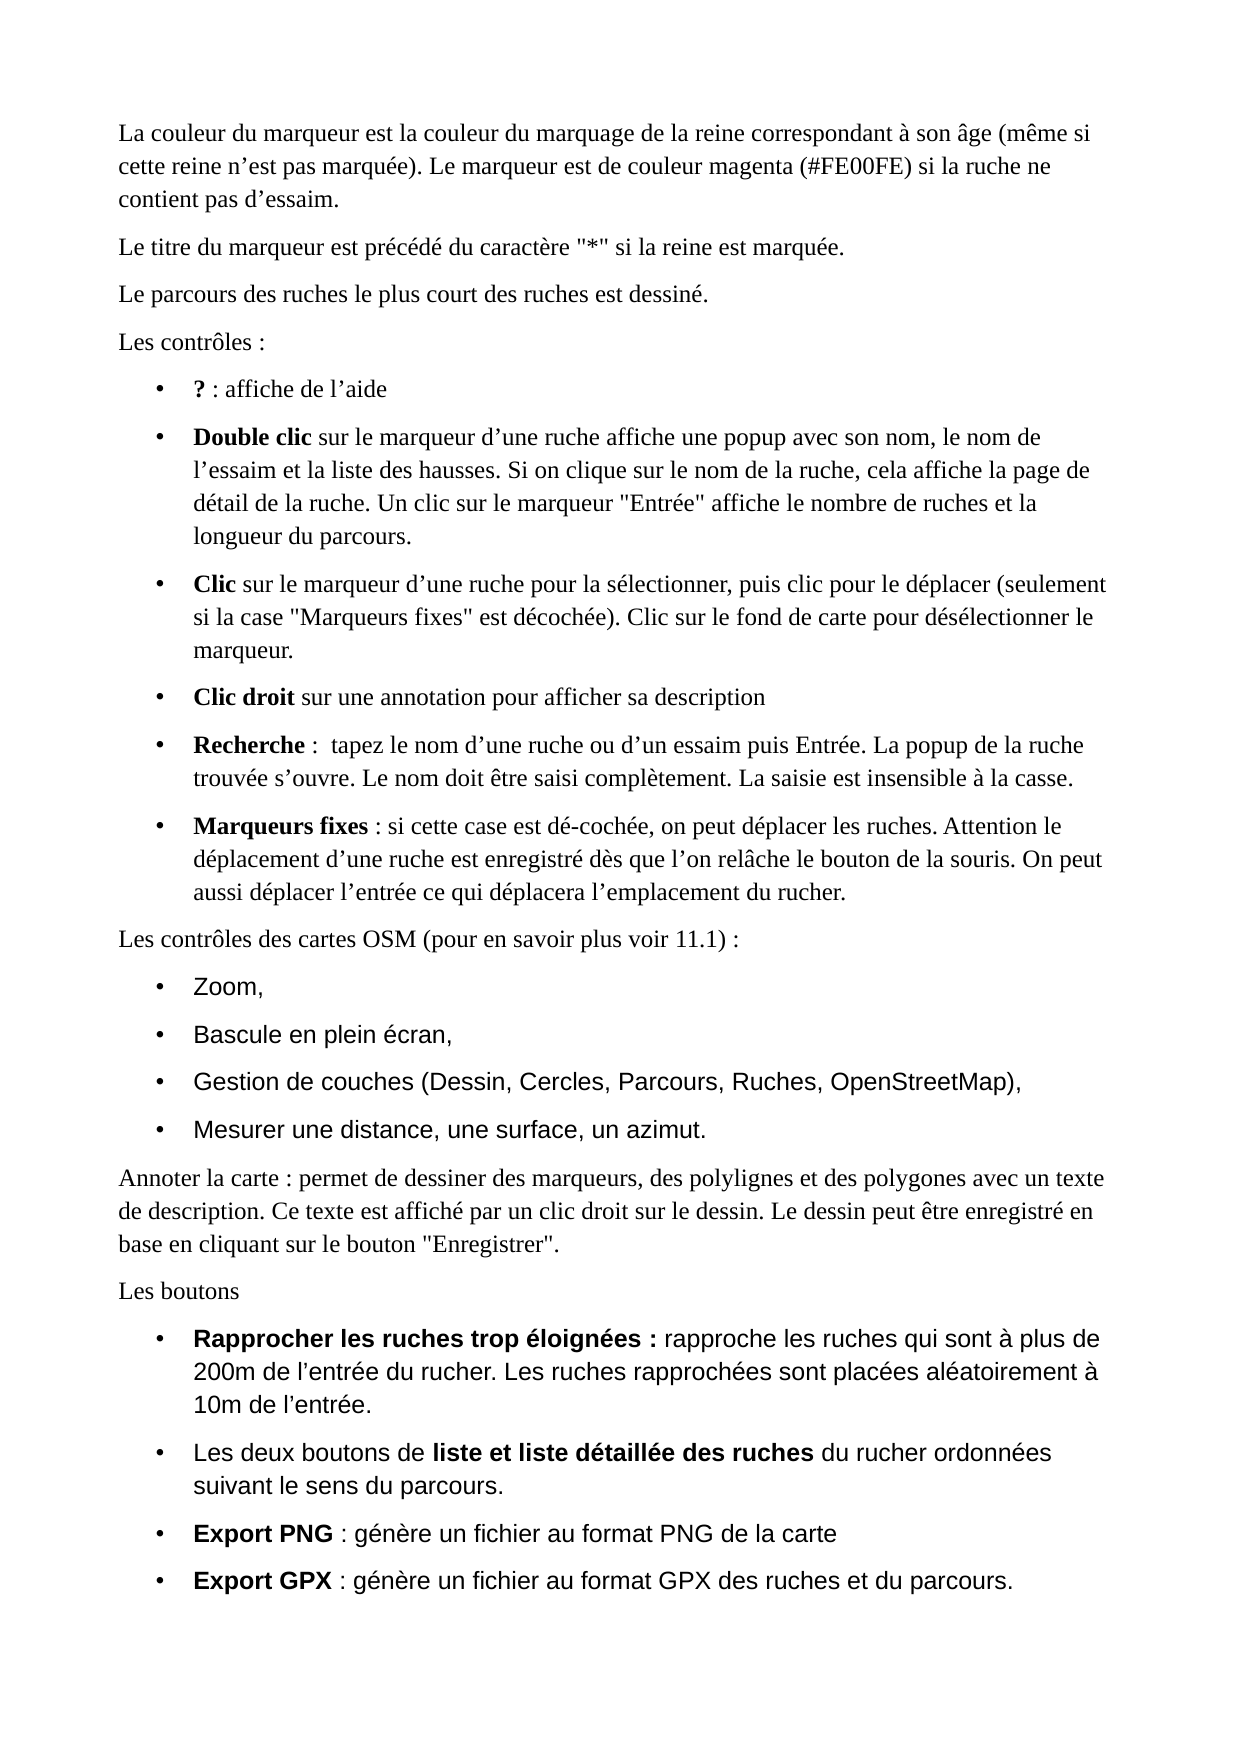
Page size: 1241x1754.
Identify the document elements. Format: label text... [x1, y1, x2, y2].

list Clic droit sur une annotation pour afficher sa description [156, 682, 1122, 711]
list Clic sur le marqueur d’une ruche pour la sélectionner, puis clic pour le déplacer (seulement si la case "Marqueurs fixes" est décochée). Clic sur le fond de carte pour désélectionner le marqueur. [156, 569, 1122, 664]
list Mesurer une distance, une surface, un azimut. [156, 1115, 1122, 1144]
text Les contrôles des cartes OSM (pour en savoir plus voir 11.1) : [118, 924, 1122, 953]
list Les deux boutons de liste et liste détaillée des ruches du rucher ordonnées suivant le sens du parcours. [156, 1438, 1122, 1500]
list Zoom, [156, 972, 1122, 1001]
list Export GPX : génère un fichier au format GPX des ruches et du parcours. [156, 1566, 1122, 1595]
list Rapprocher les ruches trop éloignées : rapproche les ruches qui sont à plus de 200m de l’entrée du rucher. Les ruches rapprochées sont placées aléatoirement à 10m de l’entrée. [156, 1324, 1122, 1419]
list Export PNG : génère un fichier au format PNG de la carte [156, 1518, 1122, 1547]
text Le parcours des ruches le plus court des ruches est dessiné. [118, 279, 1122, 308]
list ? : affiche de l’aide [156, 374, 1122, 403]
text La couleur du marqueur est la couleur du marquage de la reine correspondant à son âge (même si cette reine n’est pas marquée). Le marqueur est de couleur magenta (#FE00FE) si la ruche ne contient pas d’essaim. [118, 118, 1122, 213]
text Le titre du marqueur est précédé du caractère "*" si la reine est marquée. [118, 232, 1122, 261]
list Marqueurs fixes : si cette case est dé-cochée, on peut déplacer les ruches. Attention le déplacement d’une ruche est enregistré dès que l’on relâche le bouton de la souris. On peut aussi déplacer l’entrée ce qui déplacera l’emplacement du rucher. [156, 811, 1122, 906]
list Double clic sur le marqueur d’une ruche affiche une popup avec son nom, le nom de l’essaim et la liste des hausses. Si on clique sur le nom de la ruche, cela affiche la page de détail de la ruche. Un clic sur le marqueur "Entrée" affiche le nombre de ruches et la longueur du parcours. [156, 422, 1122, 550]
text Les contrôles : [118, 327, 1122, 356]
text Annoter la carte : permet de dessiner des marqueurs, des polylignes et des polygones avec un texte de description. Ce texte est affiché par un clic droit sur le dessin. Le dessin peut être enregistré en base en cliquant sur le bouton "Enregistrer". [118, 1163, 1122, 1258]
list Gestion de couches (Dessin, Cercles, Parcours, Ruches, OpenStreetMap), [156, 1067, 1122, 1096]
text Les boutons [118, 1276, 1122, 1305]
list Recherche : tapez le nom d’une ruche ou d’un essaim puis Entrée. La popup de la ruche trouvée s’ouvre. Le nom doit être saisi complètement. La saisie est insensible à la casse. [156, 730, 1122, 792]
list Bascule en plein écran, [156, 1020, 1122, 1048]
